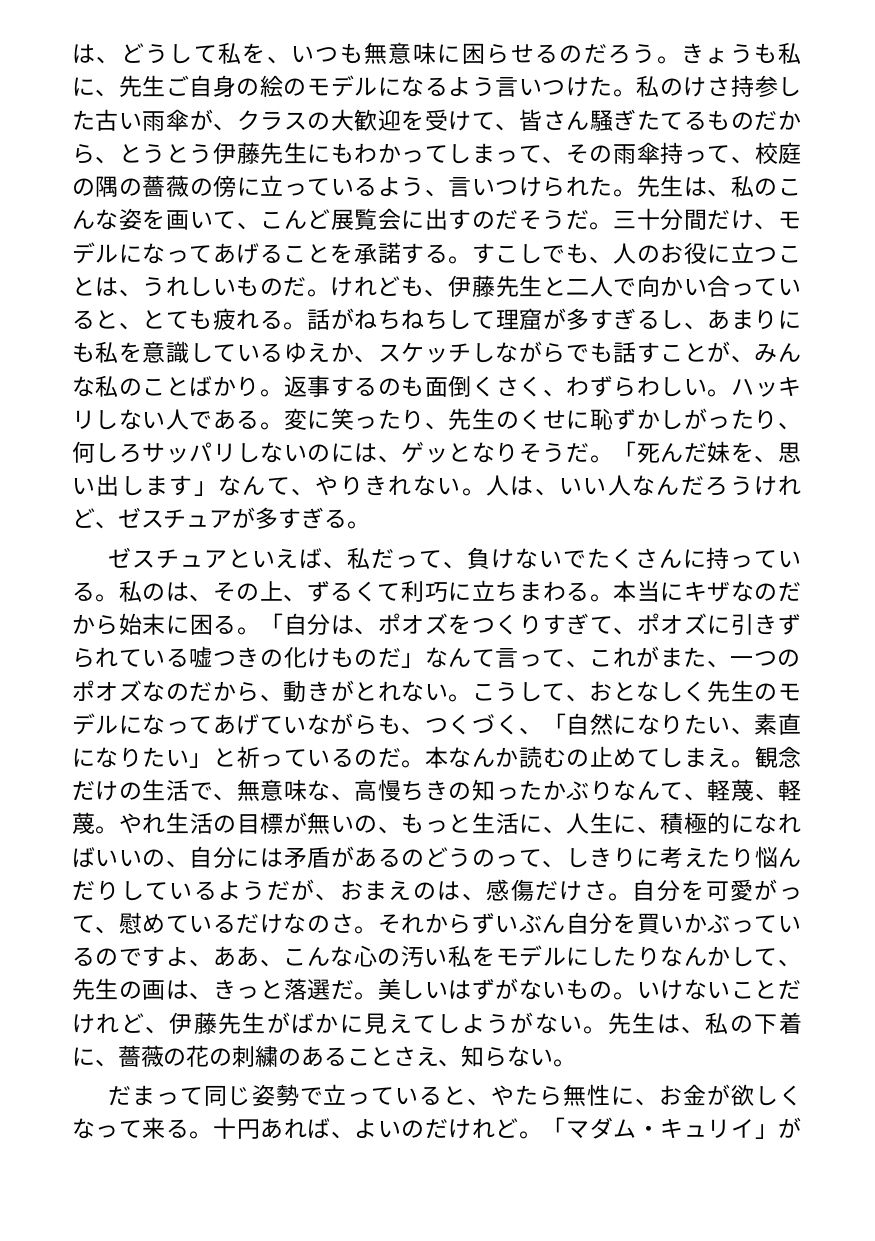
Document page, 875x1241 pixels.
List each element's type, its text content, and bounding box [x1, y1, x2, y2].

text は、どうして私を、いつも無意味に困らせるのだろう。きょうも私に、先生ご自身の絵のモデルになるよう言いつけた。私のけさ持参した古い雨傘が、クラスの大歓迎を受けて、皆さん騒ぎたてるものだから、とうとう伊藤先生にもわかってしまって、その雨傘持って、校庭の隅の薔薇の傍に立っているよう、言いつけられた。先生は、私のこんな姿を画いて、こんど展覧会に出すのだそうだ。三十分間だけ、モデルになってあげることを承諾する。すこしでも、人のお役に立つことは、うれしいものだ。けれども、伊藤先生と二人で向かい合っていると、とても疲れる。話がねちねちして理窟が多すぎるし、あまりにも私を意識しているゆえか、スケッチしながらでも話すことが、みんな私のことばかり。返事するのも面倒くさく、わずらわしい。ハッキリしない人である。変に笑ったり、先生のくせに恥ずかしがったり、何しろサッパリしないのには、ゲッとなりそうだ。「死んだ妹を、思い出します」なんて、やりきれない。人は、いい人なんだろうけれど、ゼスチュアが多すぎる。 [72, 36, 802, 534]
text だまって同じ姿勢で立っていると、やたら無性に、お金が欲しくなって来る。十円あれば、よいのだけれど。「マダム・キュリイ」が [72, 1078, 802, 1144]
text ゼスチュアといえば、私だって、負けないでたくさんに持っている。私のは、その上、ずるくて利巧に立ちまわる。本当にキザなのだから始末に困る。「自分は、ポオズをつくりすぎて、ポオズに引きずられている嘘つきの化けものだ」なんて言って、これがまた、一つのポオズなのだから、動きがとれない。こうして、おとなしく先生のモデルになってあげていながらも、つくづく、「自然になりたい、素直になりたい」と祈っているのだ。本なんか読むの止めてしまえ。観念だけの生活で、無意味な、高慢ちきの知ったかぶりなんて、軽蔑、軽蔑。やれ生活の目標が無いの、もっと生活に、人生に、積極的になればいいの、自分には矛盾があるのどうのって、しきりに考えたり悩んだりしているようだが、おまえのは、感傷だけさ。自分を可愛がって、慰めているだけなのさ。それからずいぶん自分を買いかぶっているのですよ、ああ、こんな心の汚い私をモデルにしたりなんかして、先生の画は、きっと落選だ。美しいはずがないもの。いけないことだけれど、伊藤先生がばかに見えてしようがない。先生は、私の下着に、薔薇の花の刺繍のあることさえ、知らない。 [72, 540, 802, 1072]
